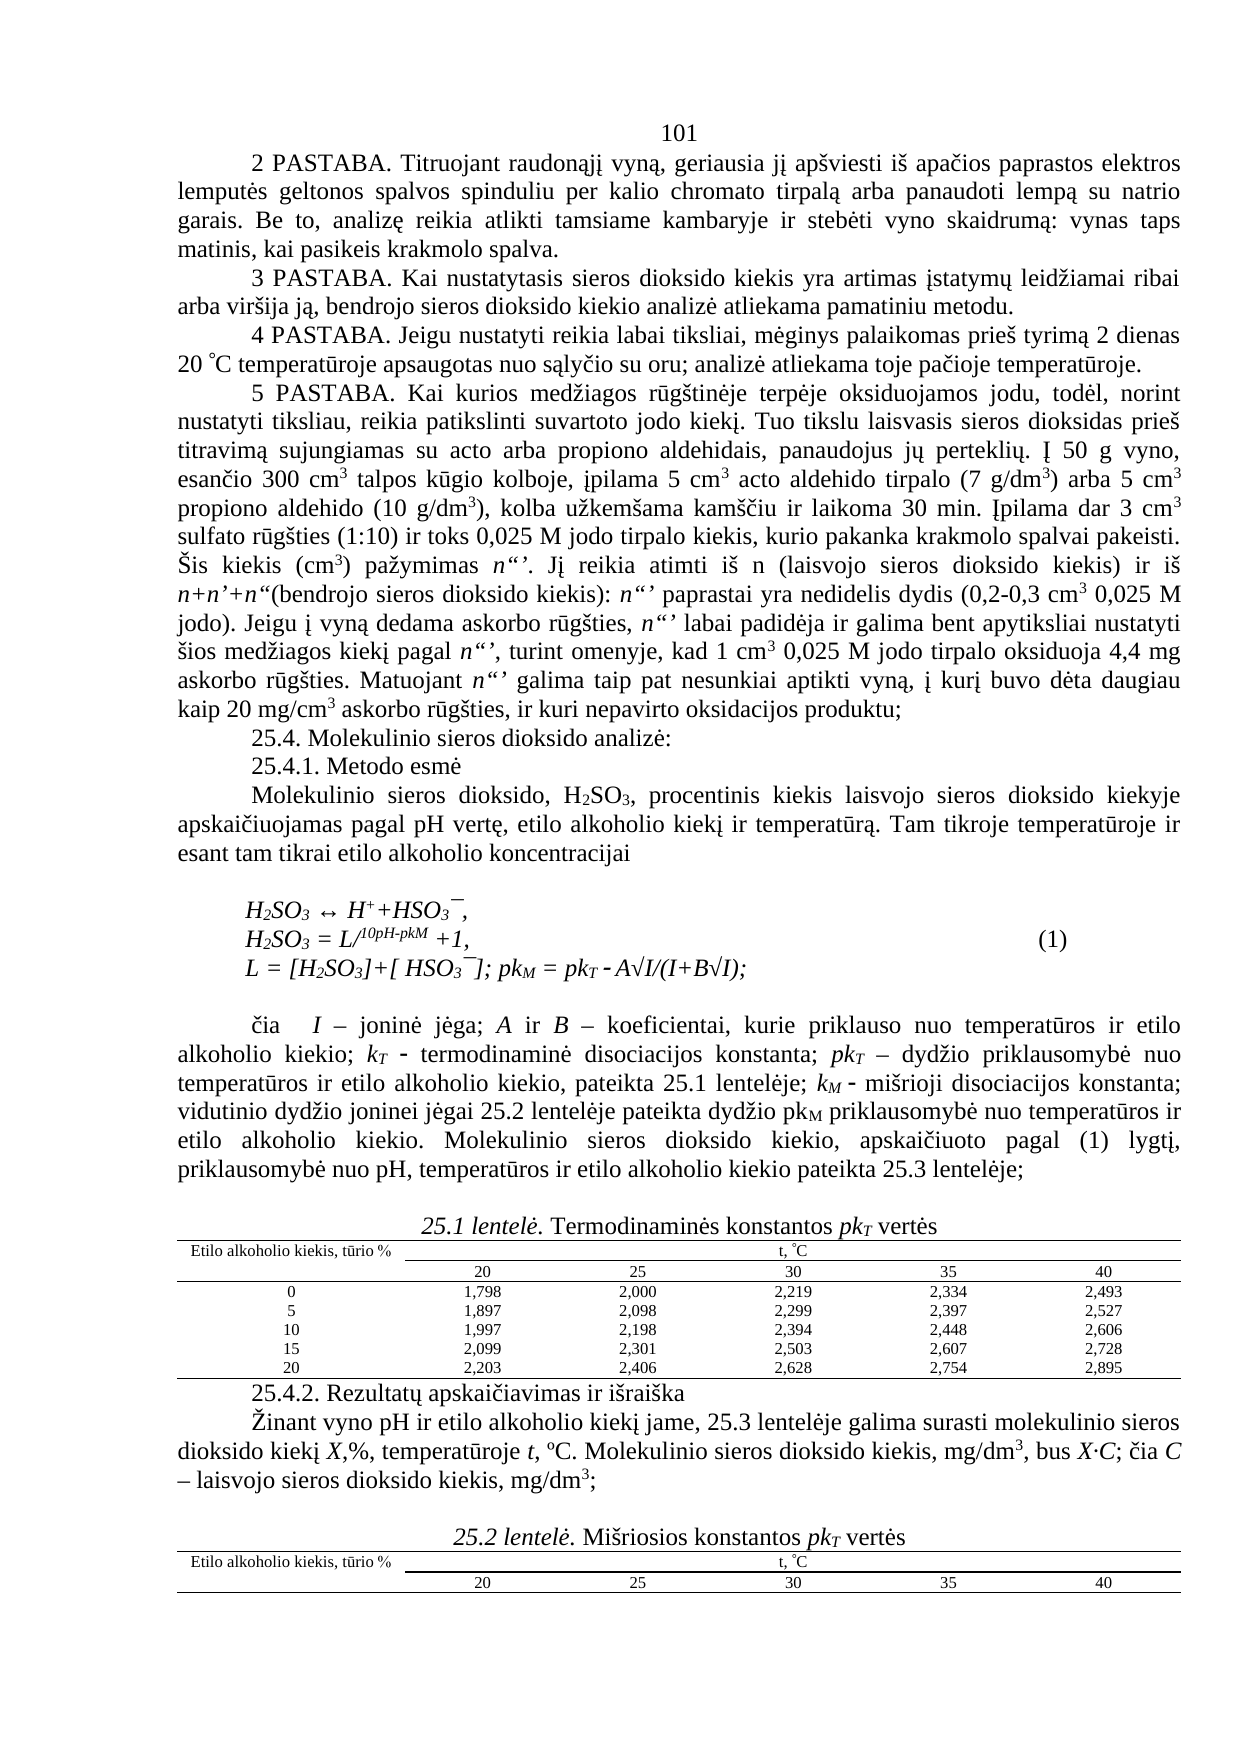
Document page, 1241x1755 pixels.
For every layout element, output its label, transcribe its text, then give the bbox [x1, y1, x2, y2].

table_cell 15 [177, 1339, 405, 1358]
table_cell 2,334 [871, 1282, 1026, 1301]
table_cell 1,897 [405, 1301, 560, 1320]
table_cell 5 [177, 1301, 405, 1320]
table_cell 1,997 [405, 1320, 560, 1339]
table_cell 1,798 [405, 1282, 560, 1301]
table_cell 2,219 [715, 1282, 871, 1301]
text Žinant vyno pH ir etilo alkoholio kiekį jame, 25.3 lentelėje galima surasti molekulinio sieros dioksido kiekį X,%, temperatūroje t, ºC. Molekulinio sieros dioksido kiekis, mg/dm3, bus X·C; čia C – laisvojo sieros dioksido kiekis, mg/dm3; [177, 1407, 1181, 1493]
text 25.4. Molekulinio sieros dioksido analizė: [177, 723, 1181, 751]
table_cell 2,000 [560, 1282, 715, 1301]
table_cell 2,606 [1026, 1320, 1181, 1339]
table_cell 2,406 [560, 1358, 715, 1377]
text 25.2 lentelė. Mišriosios konstantos pkT vertės [177, 1522, 1181, 1551]
table_cell 35 [871, 1261, 1026, 1281]
table_cell 2,728 [1026, 1339, 1181, 1358]
text H2SO3 ↔ H++HSO3¯, [171, 895, 1181, 924]
text 25.1 lentelė. Termodinaminės konstantos pkT vertės [177, 1211, 1181, 1240]
text L = [H2SO3]+[ HSO3¯]; pkM = pkT  A√I/(I+B√I); [171, 953, 1181, 981]
table_cell 2,299 [715, 1301, 871, 1320]
table_cell 2,098 [560, 1301, 715, 1320]
text 4 PASTABA. Jeigu nustatyti reikia labai tiksliai, mėginys palaikomas prieš tyrimą 2 dienas 20 C temperatūroje apsaugotas nuo sąlyčio su oru; analizė atliekama toje pačioje temperatūroje. [177, 320, 1181, 378]
table_header t, C [405, 1552, 1181, 1571]
text 2 PASTABA. Titruojant raudonąjį vyną, geriausia jį apšviesti iš apačios paprastos elektros lemputės geltonos spalvos spinduliu per kalio chromato tirpalą arba panaudoti lempą su natrio garais. Be to, analizę reikia atlikti tamsiame kambaryje ir stebėti vyno skaidrumą: vynas taps matinis, kai pasikeis krakmolo spalva. [177, 148, 1181, 263]
table_cell 2,493 [1026, 1282, 1181, 1301]
table_cell 2,448 [871, 1320, 1026, 1339]
table_cell 2,397 [871, 1301, 1026, 1320]
table_cell 35 [871, 1573, 1026, 1592]
table_cell 20 [405, 1261, 560, 1281]
table_cell 25 [560, 1573, 715, 1592]
table_cell 2,607 [871, 1339, 1026, 1358]
table_cell 2,754 [871, 1358, 1026, 1377]
table_header Etilo alkoholio kiekis, tūrio  [177, 1552, 405, 1592]
text 25.4.1. Metodo esmė [177, 751, 1181, 780]
table_cell 2,203 [405, 1358, 560, 1377]
table_cell 2,394 [715, 1320, 871, 1339]
table_cell 2,198 [560, 1320, 715, 1339]
text H2SO3 = L/10pH-pkM +1, (1) [171, 924, 1181, 953]
text čia I – joninė jėga; A ir B – koeficientai, kurie priklauso nuo temperatūros ir etilo alkoholio kiekio; kT  termodinaminė disociacijos konstanta; pkT – dydžio priklausomybė nuo temperatūros ir etilo alkoholio kiekio, pateikta 25.1 lentelėje; kM  mišrioji disociacijos konstanta; vidutinio dydžio joninei jėgai 25.2 lentelėje pateikta dydžio pkM priklausomybė nuo temperatūros ir etilo alkoholio kiekio. Molekulinio sieros dioksido kiekio, apskaičiuoto pagal (1) lygtį, priklausomybė nuo pH, temperatūros ir etilo alkoholio kiekio pateikta 25.3 lentelėje; [177, 1010, 1181, 1183]
text 3 PASTABA. Kai nustatytasis sieros dioksido kiekis yra artimas įstatymų leidžiamai ribai arba viršija ją, bendrojo sieros dioksido kiekio analizė atliekama pamatiniu metodu. [177, 263, 1181, 320]
table_cell 2,503 [715, 1339, 871, 1358]
table_cell 10 [177, 1320, 405, 1339]
table_cell 20 [177, 1358, 405, 1377]
table_header t, C [405, 1241, 1181, 1260]
table_cell 2,895 [1026, 1358, 1181, 1377]
table_cell 20 [405, 1573, 560, 1592]
table_cell 25 [560, 1261, 715, 1281]
table_cell 30 [715, 1573, 871, 1592]
text 25.4.2. Rezultatų apskaičiavimas ir išraiška [177, 1379, 1181, 1407]
table_cell 30 [715, 1261, 871, 1281]
text Molekulinio sieros dioksido, H2SO3, procentinis kiekis laisvojo sieros dioksido kiekyje apskaičiuojamas pagal pH vertę, etilo alkoholio kiekį ir temperatūrą. Tam tikroje temperatūroje ir esant tam tikrai etilo alkoholio koncentracijai [177, 780, 1181, 866]
table_cell 40 [1026, 1573, 1181, 1592]
table_header Etilo alkoholio kiekis, tūrio  [177, 1241, 405, 1281]
text 5 PASTABA. Kai kurios medžiagos rūgštinėje terpėje oksiduojamos jodu, todėl, norint nustatyti tiksliau, reikia patikslinti suvartoto jodo kiekį. Tuo tikslu laisvasis sieros dioksidas prieš titravimą sujungiamas su acto arba propiono aldehidais, panaudojus jų perteklių. Į 50 g vyno, esančio 300 cm3 talpos kūgio kolboje, įpilama 5 cm3 acto aldehido tirpalo (7 g/dm3) arba 5 cm3 propiono aldehido (10 g/dm3), kolba užkemšama kamščiu ir laikoma 30 min. Įpilama dar 3 cm3 sulfato rūgšties (1:10) ir toks 0,025 M jodo tirpalo kiekis, kurio pakanka krakmolo spalvai pakeisti. Šis kiekis (cm3) pažymimas n“’. Jį reikia atimti iš n (laisvojo sieros dioksido kiekis) ir iš n+n’+n“(bendrojo sieros dioksido kiekis): n“’ paprastai yra nedidelis dydis (0,2-0,3 cm3 0,025 M jodo). Jeigu į vyną dedama askorbo rūgšties, n“’ labai padidėja ir galima bent apytiksliai nustatyti šios medžiagos kiekį pagal n“’, turint omenyje, kad 1 cm3 0,025 M jodo tirpalo oksiduoja 4,4 mg askorbo rūgšties. Matuojant n“’ galima taip pat nesunkiai aptikti vyną, į kurį buvo dėta daugiau kaip 20 mg/cm3 askorbo rūgšties, ir kuri nepavirto oksidacijos produktu; [177, 378, 1181, 723]
table_cell 0 [177, 1282, 405, 1301]
table_cell 2,099 [405, 1339, 560, 1358]
table_cell 2,527 [1026, 1301, 1181, 1320]
table_cell 2,628 [715, 1358, 871, 1377]
table_cell 2,301 [560, 1339, 715, 1358]
table_cell 40 [1026, 1261, 1181, 1281]
